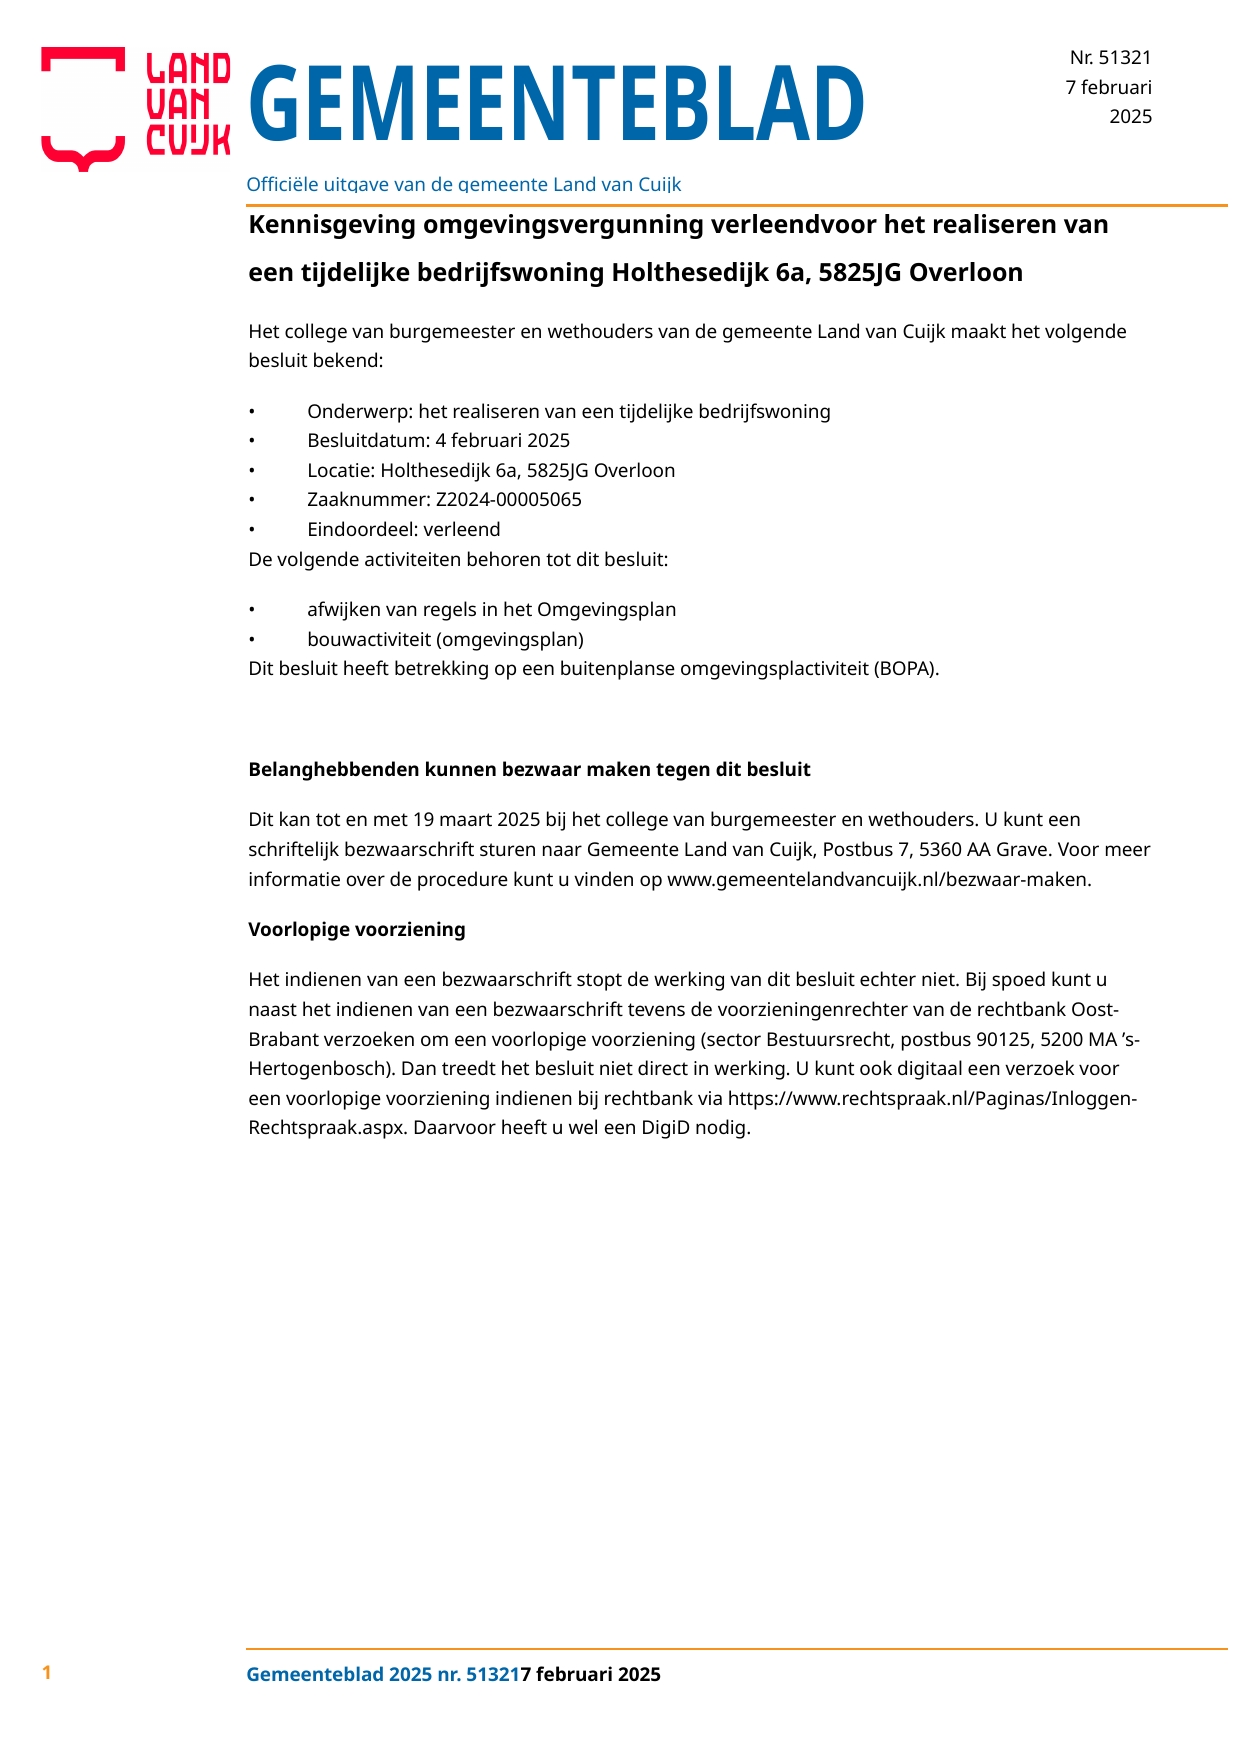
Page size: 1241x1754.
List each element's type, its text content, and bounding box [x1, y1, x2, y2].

text Het indienen van een bezwaarschrift stopt de werking van dit besluit echter niet. Bij spoed kunt u naast het indienen van een bezwaarschrift tevens de voorzieningenrechter van de rechtbank Oost-Brabant verzoeken om een voorlopige voorziening (sector Bestuursrecht, postbus 90125, 5200 MA ’s-Hertogenbosch). Dan treedt het besluit niet direct in werking. U kunt ook digitaal een verzoek voor een voorlopige voorziening indienen bij rechtbank via https://www.rechtspraak.nl/Paginas/Inloggen-Rechtspraak.aspx. Daarvoor heeft u wel een DigiD nodig. [248, 967, 1152, 1140]
list bouwactiviteit (omgevingsplan) [248, 626, 1152, 652]
list Eindoordeel: verleend [248, 516, 1152, 542]
list Onderwerp: het realiseren van een tijdelijke bedrijfswoning [248, 398, 1152, 424]
list Besluitdatum: 4 februari 2025 [248, 427, 1152, 453]
list afwijken van regels in het Omgevingsplan [248, 596, 1152, 622]
text Kennisgeving omgevingsvergunning verleendvoor het realiseren van een tijdelijke bedrijfswoning Holthesedijk 6a, 5825JG Overloon [248, 207, 1152, 288]
text De volgende activiteiten behoren tot dit besluit: [248, 546, 1152, 572]
text Belanghebbenden kunnen bezwaar maken tegen dit besluit [248, 756, 1152, 782]
list Locatie: Holthesedijk 6a, 5825JG Overloon [248, 457, 1152, 483]
text Het college van burgemeester en wethouders van de gemeente Land van Cuijk maakt het volgende besluit bekend: [248, 318, 1152, 373]
picture [41, 47, 231, 172]
text Voorlopige voorziening [248, 916, 1152, 942]
text Dit besluit heeft betrekking op een buitenplanse omgevingsplactiviteit (BOPA). [248, 655, 1152, 681]
text Dit kan tot en met 19 maart 2025 bij het college van burgemeester en wethouders. U kunt een schriftelijk bezwaarschrift sturen naar Gemeente Land van Cuijk, Postbus 7, 5360 AA Grave. Voor meer informatie over de procedure kunt u vinden op www.gemeentelandvancuijk.nl/bezwaar-maken. [248, 807, 1152, 892]
list Zaaknummer: Z2024-00005065 [248, 487, 1152, 512]
